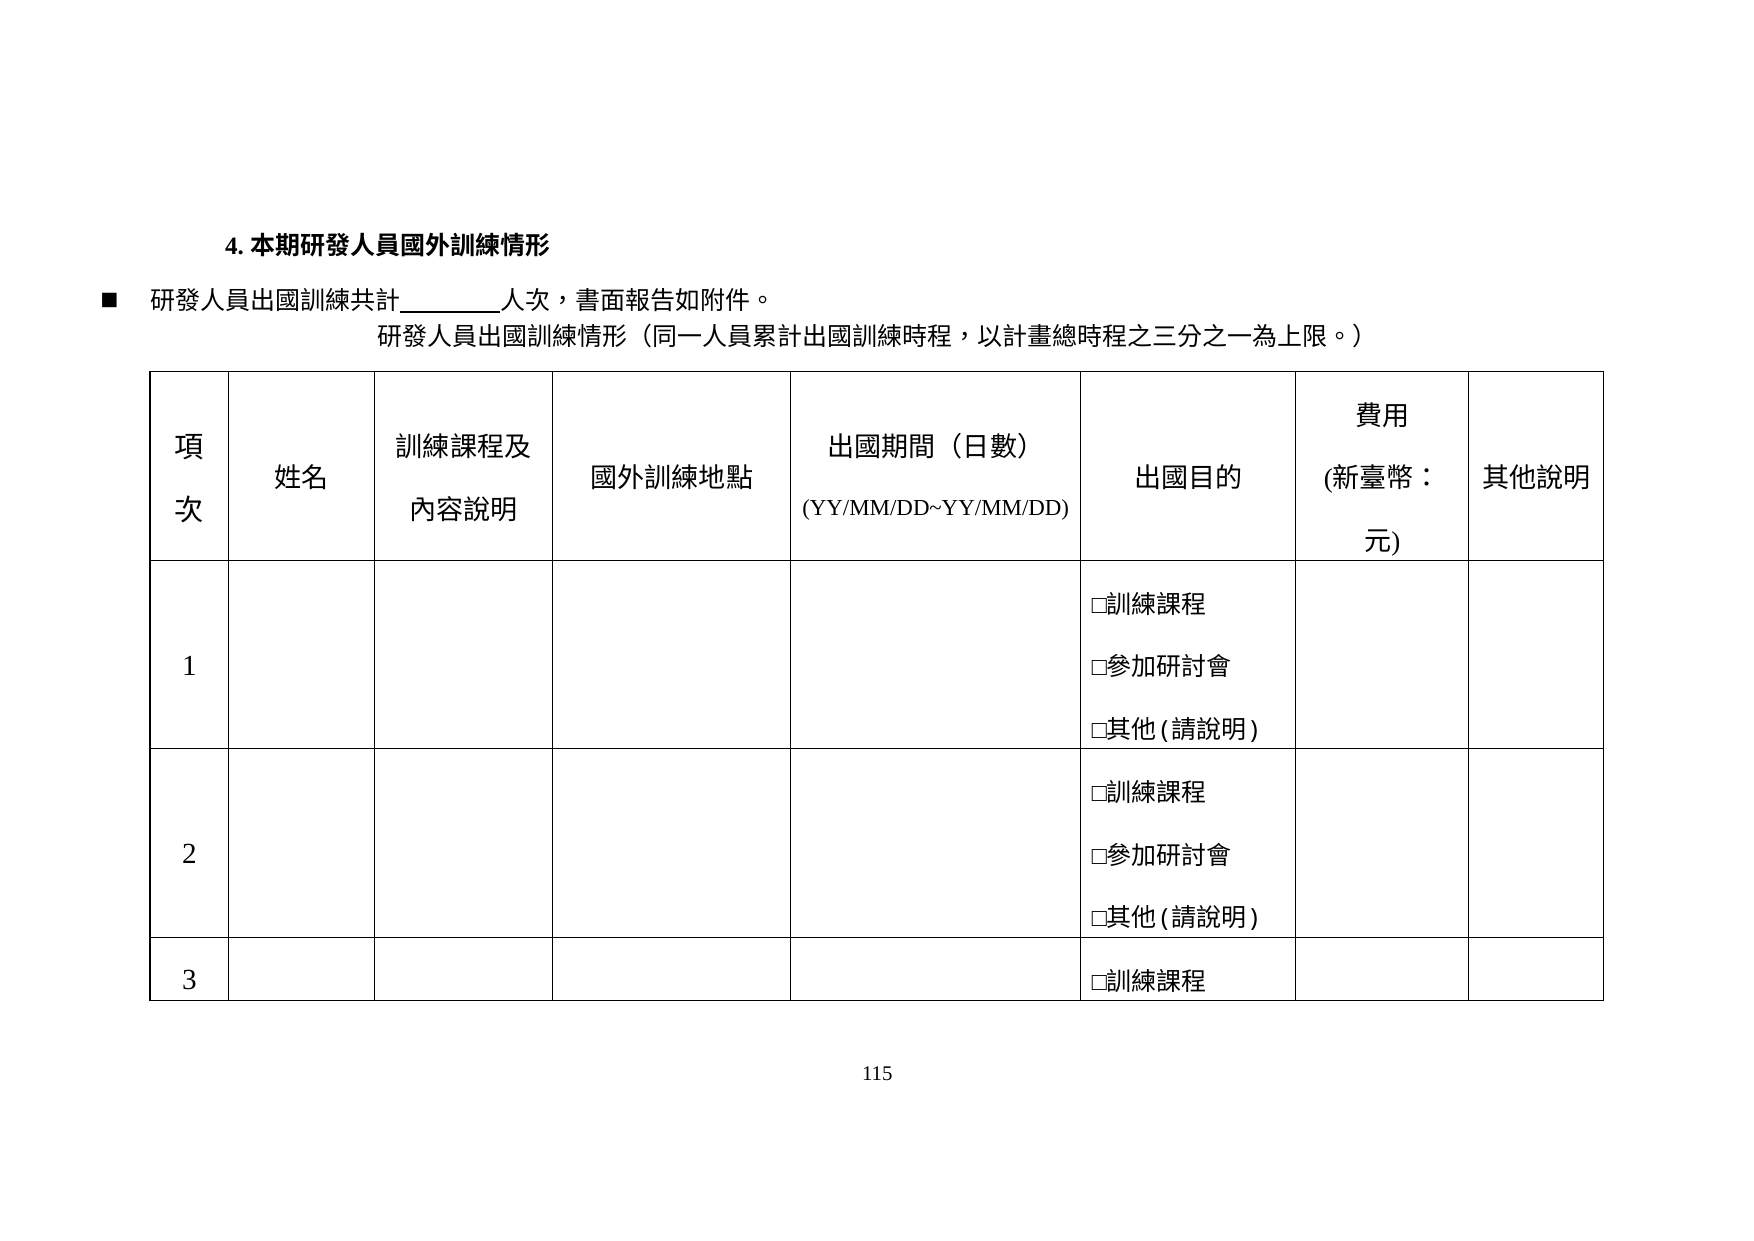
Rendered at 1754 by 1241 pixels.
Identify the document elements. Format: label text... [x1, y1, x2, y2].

table_cell [1296, 938, 1468, 1000]
table_cell [1469, 561, 1603, 748]
table_header 出國目的 [1081, 372, 1295, 559]
table_header 費用 (新臺幣：元) [1296, 372, 1468, 559]
table_cell [553, 938, 790, 1000]
table_cell [791, 561, 1080, 748]
table_cell [1296, 749, 1468, 937]
table_cell [553, 749, 790, 937]
table_cell □訓練課程 [1081, 938, 1295, 1000]
text 研發人員出國訓練情形（同一人員累計出國訓練時程，以計畫總時程之三分之一為上限。） [150, 317, 1604, 353]
table_cell [375, 561, 552, 748]
table_cell □訓練課程 □參加研討會 □其他(請說明) [1081, 749, 1295, 937]
table_cell [229, 938, 374, 1000]
table_header 項次 [151, 372, 228, 559]
table_cell [553, 561, 790, 748]
table_header 出國期間（日數） (YY/MM/DD~YY/MM/DD) [791, 372, 1080, 559]
table_cell 1 [151, 561, 228, 748]
table_cell [375, 938, 552, 1000]
table_cell [791, 938, 1080, 1000]
table_cell [1296, 561, 1468, 748]
list 研發人員出國訓練共計 人次，書面報告如附件。 [100, 280, 1604, 317]
table_cell [375, 749, 552, 937]
table_cell [229, 749, 374, 937]
table_header 姓名 [229, 372, 374, 559]
table_cell [229, 561, 374, 748]
table_cell 3 [151, 938, 228, 1000]
table_cell [791, 749, 1080, 937]
table_cell 2 [151, 749, 228, 937]
table_header 其他說明 [1469, 372, 1603, 559]
table_header 國外訓練地點 [553, 372, 790, 559]
table_header 訓練課程及內容說明 [375, 372, 552, 559]
table_cell □訓練課程 □參加研討會 □其他(請說明) [1081, 561, 1295, 748]
table_cell [1469, 938, 1603, 1000]
text 4. 本期研發人員國外訓練情形 [225, 225, 1604, 262]
table_cell [1469, 749, 1603, 937]
